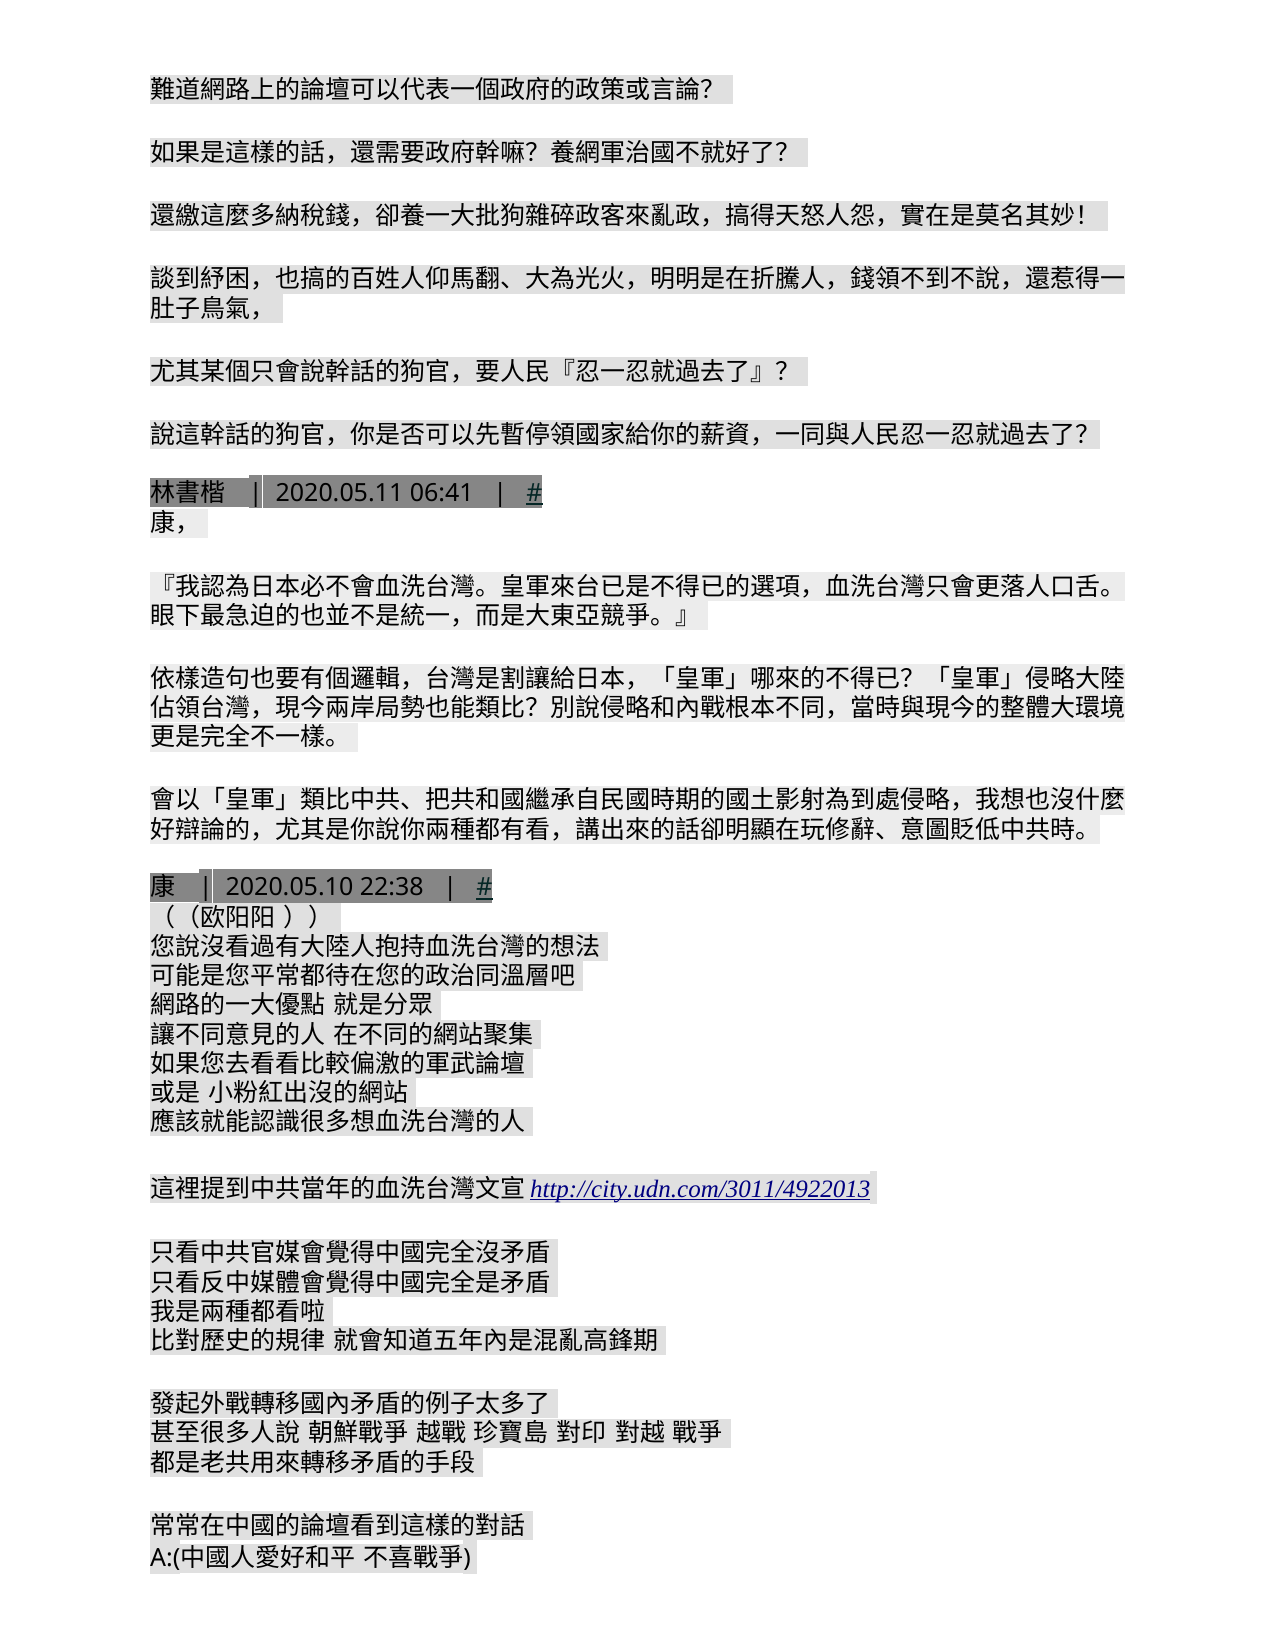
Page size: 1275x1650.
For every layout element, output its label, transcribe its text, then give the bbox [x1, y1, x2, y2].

text 康 | 2020.05.10 22:38 | # [150, 869, 1125, 903]
text 林書楷 | 2020.05.11 06:41 | # [150, 474, 1125, 508]
text 難道網路上的論壇可以代表一個政府的政策或言論？ 如果是這樣的話，還需要政府幹嘛？養網軍治國不就好了？ 還繳這麼多納稅錢，卻養一大批狗雜碎政客來亂政，搞得天怒人怨，實在是莫名其妙！ 談到紓困，也搞的百姓人仰馬翻、大為光火，明明是在折騰人，錢領不到不說，還惹得一肚子鳥氣， 尤其某個只會說幹話的狗官，要人民『忍一忍就過去了』？ 說這幹話的狗官，你是否可以先暫停領國家給你的薪資，一同與人民忍一忍就過去了？ [150, 75, 1125, 449]
text （（欧阳阳 ）） 您說沒看過有大陸人抱持血洗台灣的想法 可能是您平常都待在您的政治同溫層吧 網路的一大優點 就是分眾 讓不同意見的人 在不同的網站聚集 如果您去看看比較偏激的軍武論壇 或是 小粉紅出沒的網站 應該就能認識很多想血洗台灣的人 這裡提到中共當年的血洗台灣文宣http://city.udn.com/3011/4922013 只看中共官媒會覺得中國完全沒矛盾 只看反中媒體會覺得中國完全是矛盾 我是兩種都看啦 比對歷史的規律 就會知道五年內是混亂高鋒期 發起外戰轉移國內矛盾的例子太多了 甚至很多人說 朝鮮戰爭 越戰 珍寶島 對印 對越 戰爭 都是老共用來轉移矛盾的手段 常常在中國的論壇看到這樣的對話 A:(中國人愛好和平 不喜戰爭) [150, 903, 1125, 1574]
text 康， 『我認為日本必不會血洗台灣。皇軍來台已是不得已的選項，血洗台灣只會更落人口舌。眼下最急迫的也並不是統一，而是大東亞競爭。』 依樣造句也要有個邏輯，台灣是割讓給日本，「皇軍」哪來的不得已？「皇軍」侵略大陸佔領台灣，現今兩岸局勢也能類比？別說侵略和內戰根本不同，當時與現今的整體大環境更是完全不一樣。 會以「皇軍」類比中共、把共和國繼承自民國時期的國土影射為到處侵略，我想也沒什麼好辯論的，尤其是你說你兩種都有看，講出來的話卻明顯在玩修辭、意圖貶低中共時。 [150, 508, 1125, 844]
